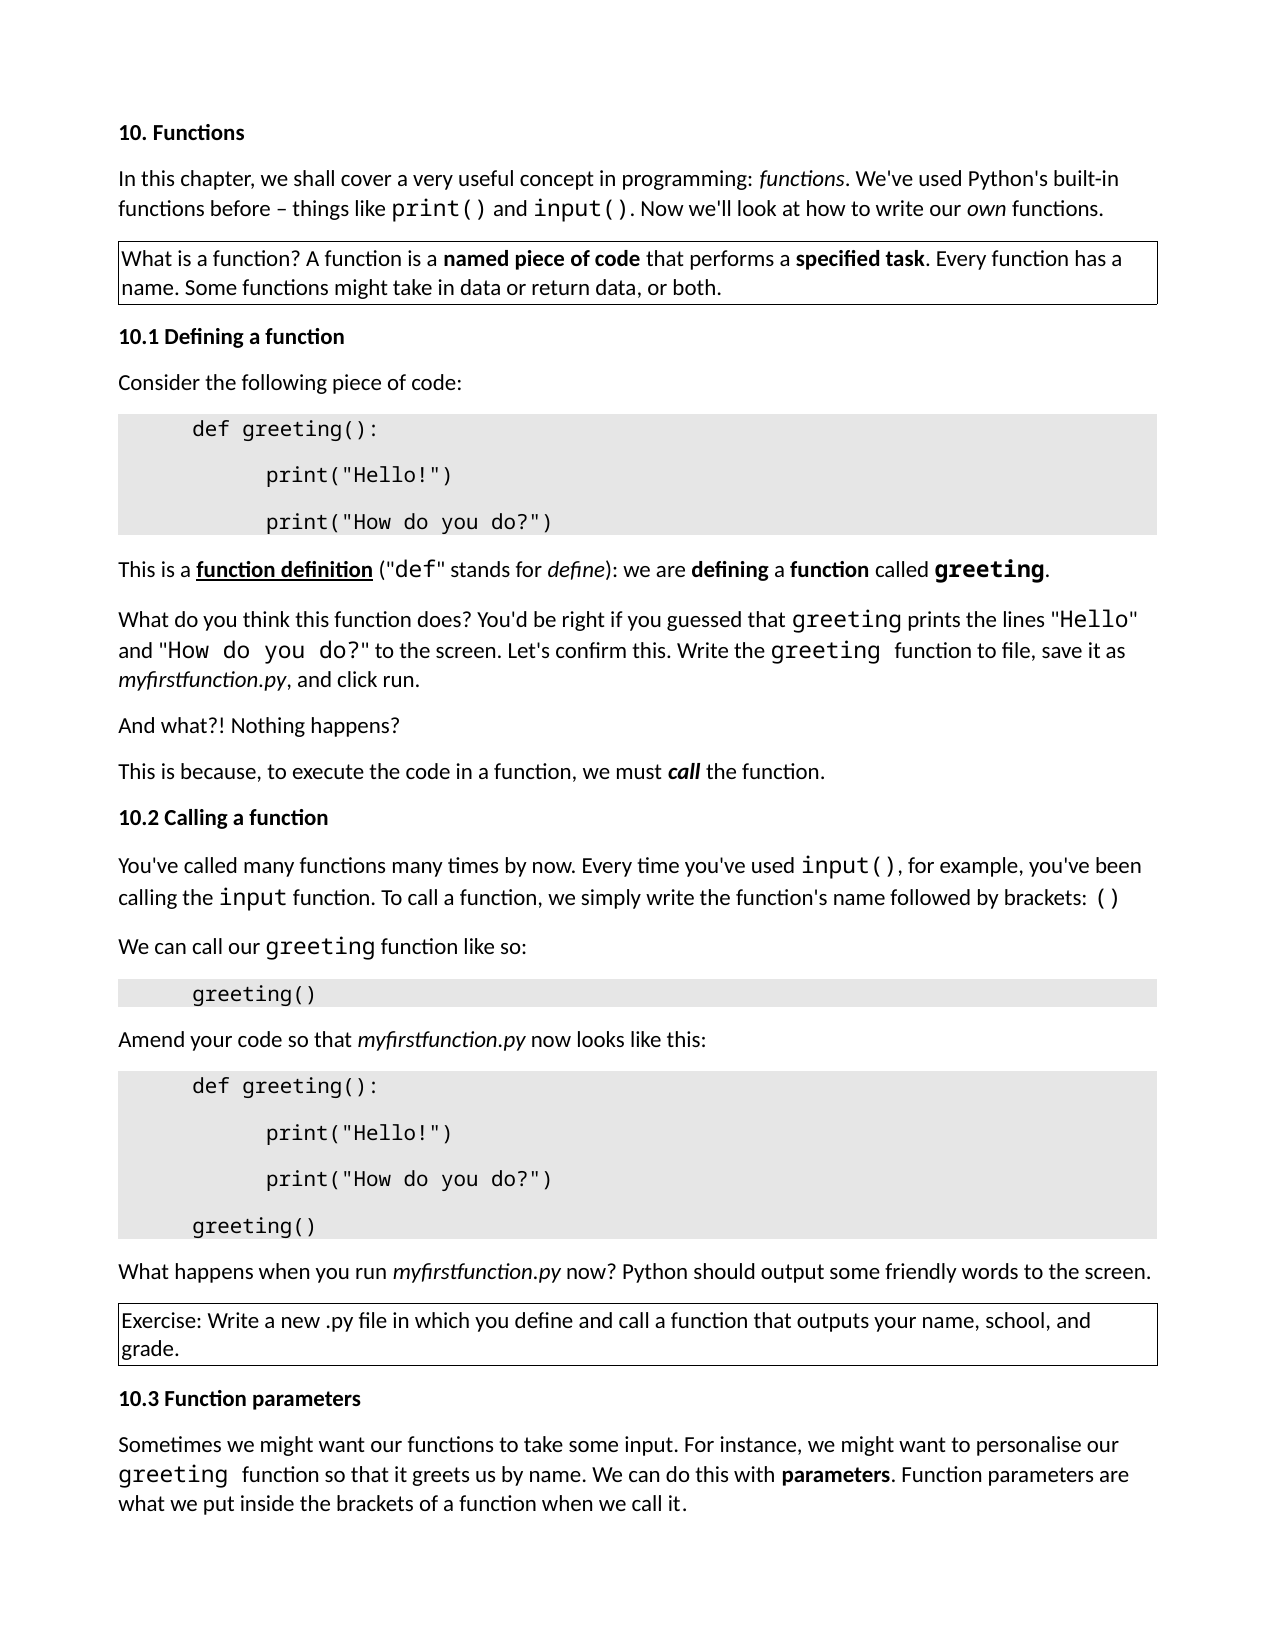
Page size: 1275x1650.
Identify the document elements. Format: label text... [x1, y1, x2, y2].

text And what?! Nothing happens? [118, 711, 1157, 739]
text This is because, to execute the code in a function, we must call the function. [118, 757, 1157, 785]
text 10.2 Calling a function [118, 803, 1157, 831]
text greeting() [118, 979, 1157, 1007]
text def greeting(): [118, 1071, 1157, 1100]
text Exercise: Write a new .py file in which you define and call a function that outputs your name, school, and grade. [119, 1304, 1157, 1365]
text print("Hello!") [118, 460, 1157, 489]
text greeting() [118, 1211, 1157, 1239]
text This is a function definition ("def" stands for define): we are defining a function called greeting. [118, 553, 1157, 584]
text print("How do you do?") [118, 507, 1157, 535]
text print("Hello!") [118, 1118, 1157, 1146]
text print("How do you do?") [118, 1164, 1157, 1193]
text You've called many functions many times by now. Every time you've used input(), for example, you've been calling the input function. To call a function, we simply write the function's name followed by brackets: () [118, 849, 1157, 912]
text def greeting(): [118, 414, 1157, 442]
text Amend your code so that myfirstfunction.py now looks like this: [118, 1025, 1157, 1053]
text 10.3 Function parameters [118, 1384, 1157, 1412]
text What do you think this function does? You'd be right if you guessed that greeting prints the lines "Hello" and "How do you do?" to the screen. Let's confirm this. Write the greeting function to file, save it as myfirstfunction.py, and click run. [118, 602, 1157, 693]
text Consider the following piece of code: [118, 368, 1157, 396]
text What happens when you run myfirstfunction.py now? Python should output some friendly words to the screen. [118, 1257, 1157, 1285]
text We can call our greeting function like so: [118, 930, 1157, 961]
text 10. Functions [118, 118, 1157, 146]
text What is a function? A function is a named piece of code that performs a specified task. Every function has a name. Some functions might take in data or return data, or both. [119, 242, 1157, 304]
text In this chapter, we shall cover a very useful concept in programming: functions. We've used Python's built-in functions before – things like print() and input(). Now we'll look at how to write our own functions. [118, 164, 1157, 223]
text 10.1 Defining a function [118, 322, 1157, 350]
text Sometimes we might want our functions to take some input. For instance, we might want to personalise our greeting function so that it greets us by name. We can do this with parameters. Function parameters are what we put inside the brackets of a function when we call it. [118, 1430, 1157, 1517]
